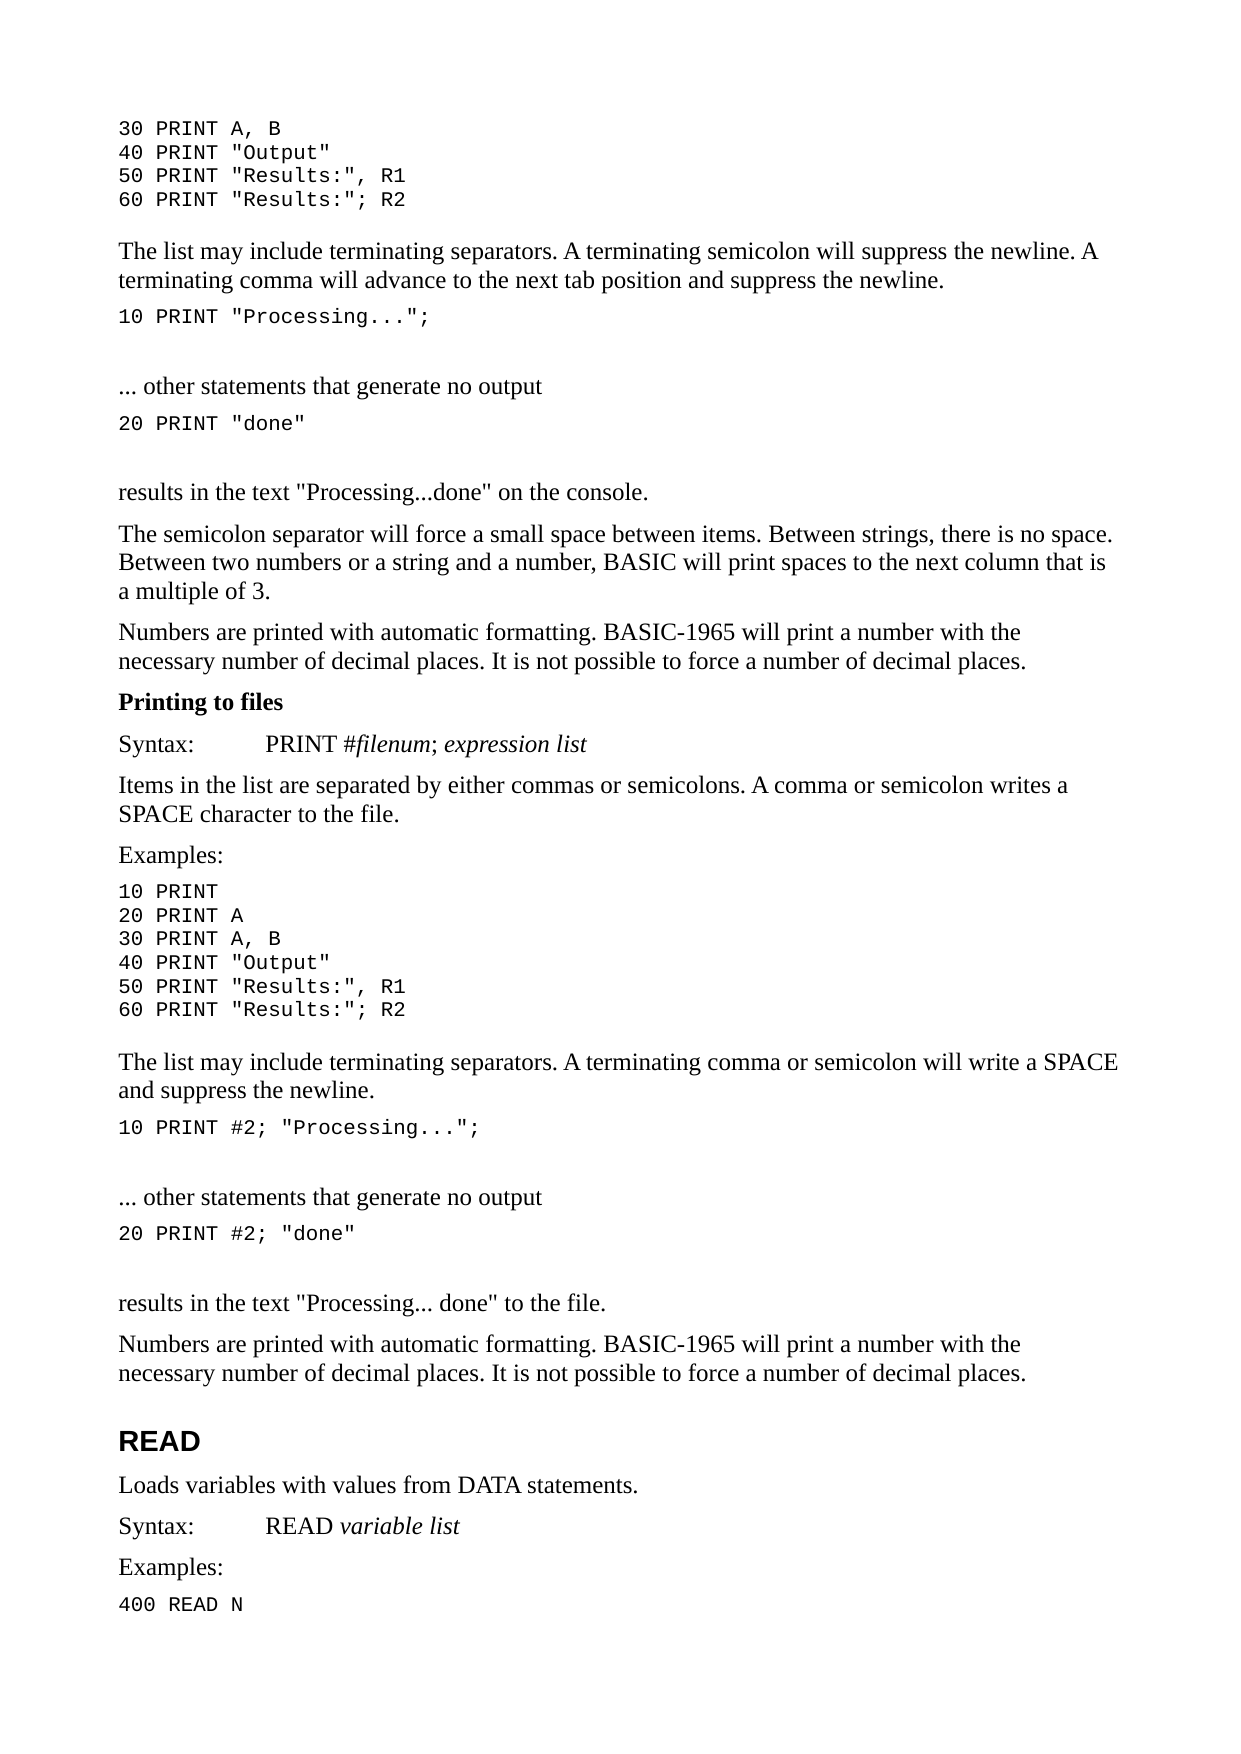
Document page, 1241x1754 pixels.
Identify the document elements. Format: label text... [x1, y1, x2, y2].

text 20 PRINT "done" [118, 412, 1122, 436]
text The semicolon separator will force a small space between items. Between strings, there is no space. Between two numbers or a string and a number, BASIC will print spaces to the next column that is a multiple of 3. [118, 519, 1122, 605]
text Loads variables with values from DATA statements. [118, 1470, 1122, 1499]
text 10 PRINT [118, 881, 1122, 905]
text 30 PRINT A, B [118, 118, 1122, 142]
text 20 PRINT #2; "done" [118, 1223, 1122, 1246]
text 40 PRINT "Output" [118, 952, 1122, 976]
text 60 PRINT "Results:"; R2 [118, 189, 1122, 213]
subtitle READ [118, 1424, 1122, 1457]
text ... other statements that generate no output [118, 371, 1122, 400]
text Printing to files [118, 687, 1122, 716]
text Numbers are printed with automatic formatting. BASIC-1965 will print a number with the necessary number of decimal places. It is not possible to force a number of decimal places. [118, 1329, 1122, 1386]
text 20 PRINT A [118, 905, 1122, 928]
text 400 READ N [118, 1594, 1122, 1617]
text 40 PRINT "Output" [118, 142, 1122, 165]
text Syntax: READ variable list [118, 1511, 1122, 1540]
text Items in the list are separated by either commas or semicolons. A comma or semicolon writes a SPACE character to the file. [118, 770, 1122, 827]
text 60 PRINT "Results:"; R2 [118, 999, 1122, 1023]
text The list may include terminating separators. A terminating semicolon will suppress the newline. A terminating comma will advance to the next tab position and suppress the newline. [118, 236, 1122, 294]
text 30 PRINT A, B [118, 928, 1122, 952]
text Examples: [118, 840, 1122, 869]
text The list may include terminating separators. A terminating comma or semicolon will write a SPACE and suppress the newline. [118, 1047, 1122, 1104]
text 10 PRINT "Processing..."; [118, 306, 1122, 330]
text 10 PRINT #2; "Processing..."; [118, 1117, 1122, 1140]
text Syntax: PRINT #filenum; expression list [118, 729, 1122, 757]
text ... other statements that generate no output [118, 1182, 1122, 1210]
text Examples: [118, 1552, 1122, 1581]
text Numbers are printed with automatic formatting. BASIC-1965 will print a number with the necessary number of decimal places. It is not possible to force a number of decimal places. [118, 617, 1122, 675]
text results in the text "Processing...done" on the console. [118, 477, 1122, 506]
text 50 PRINT "Results:", R1 [118, 165, 1122, 189]
text 50 PRINT "Results:", R1 [118, 976, 1122, 999]
text results in the text "Processing... done" to the file. [118, 1288, 1122, 1316]
